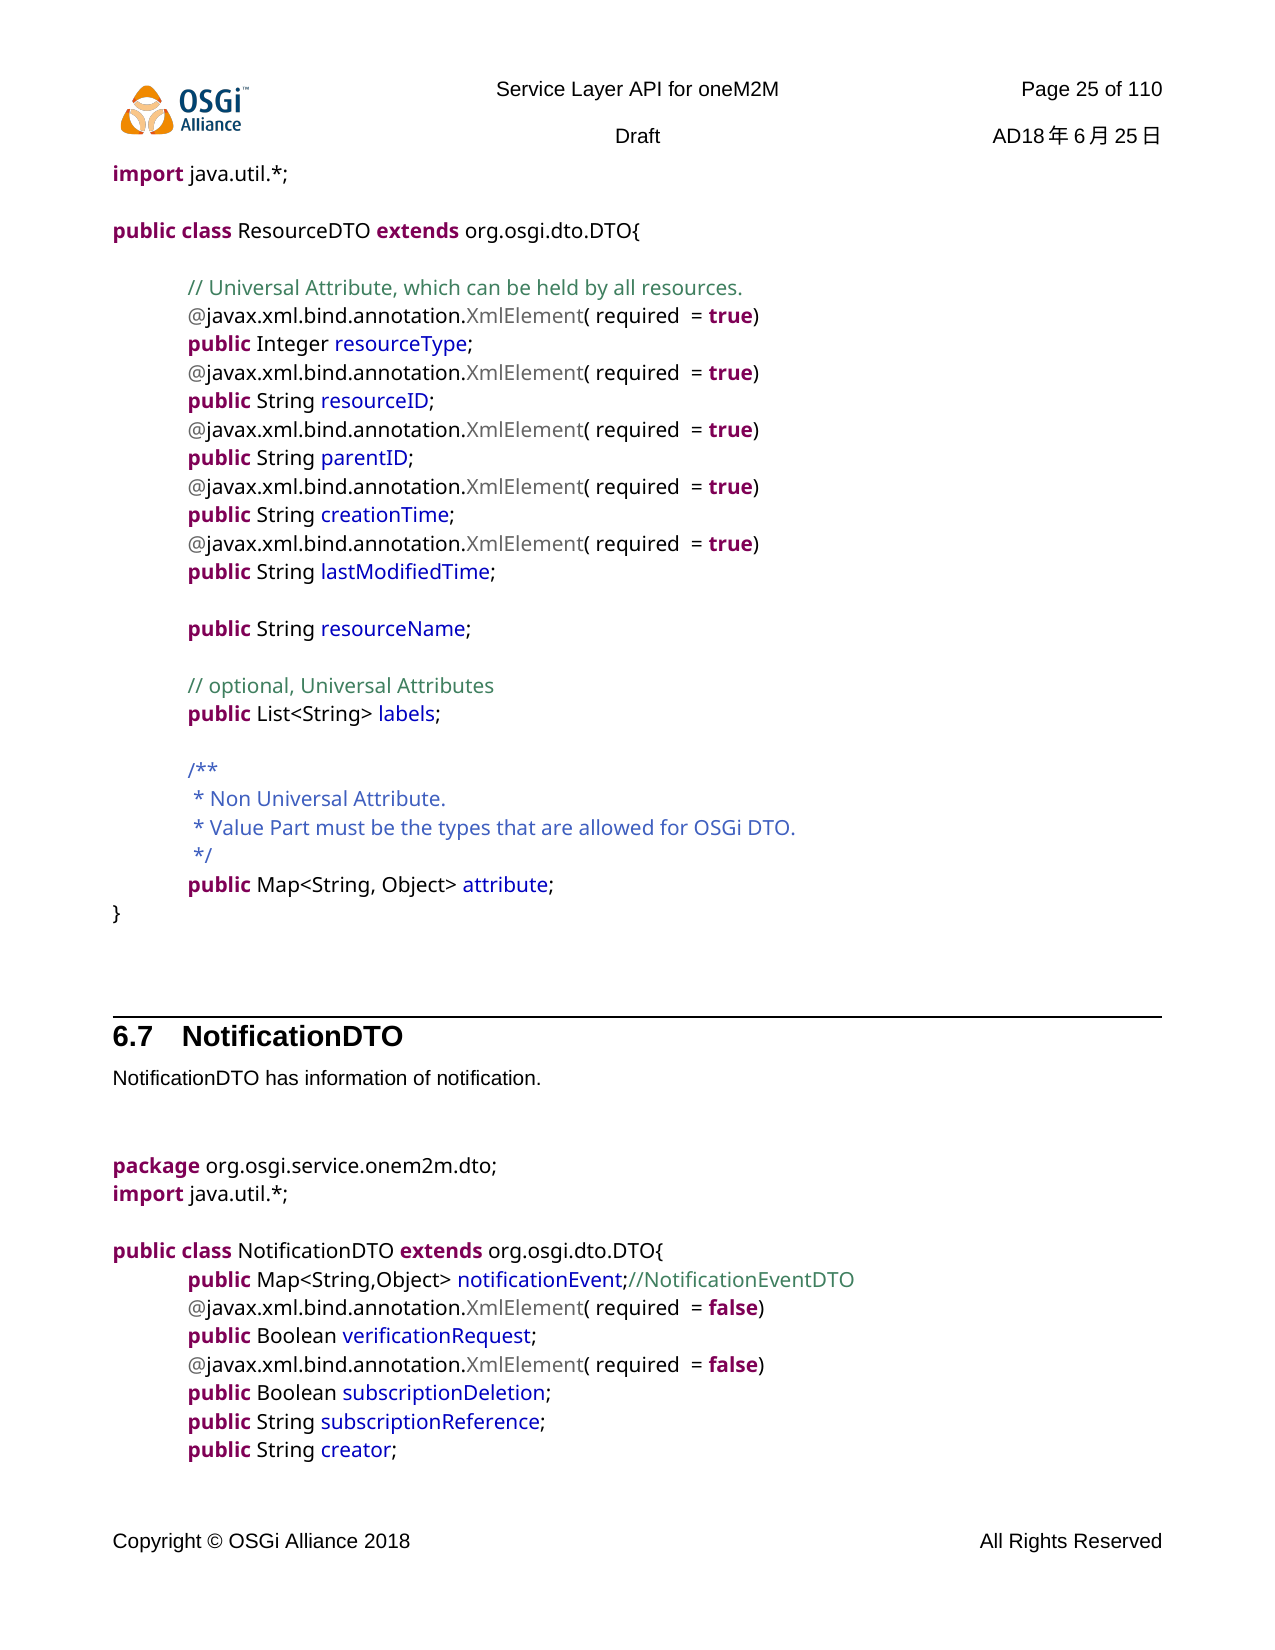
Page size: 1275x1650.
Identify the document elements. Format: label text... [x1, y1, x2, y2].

text // Universal Attribute, which can be held by all resources. [112, 273, 1162, 301]
text import java.util.*; [112, 159, 1162, 187]
text @javax.xml.bind.annotation.XmlElement( required = false) [112, 1350, 1162, 1378]
text public String creator; [112, 1435, 1162, 1464]
text */ [112, 841, 1162, 870]
text /** [112, 756, 1162, 784]
text public String parentID; [112, 443, 1162, 472]
text public Boolean verificationRequest; [112, 1322, 1162, 1350]
text // optional, Universal Attributes [112, 671, 1162, 699]
text } [112, 898, 1162, 927]
text @javax.xml.bind.annotation.XmlElement( required = true) [112, 358, 1162, 386]
text @javax.xml.bind.annotation.XmlElement( required = true) [112, 472, 1162, 500]
picture [113, 78, 257, 142]
text public String creationTime; [112, 500, 1162, 529]
text package org.osgi.service.onem2m.dto; [112, 1151, 1162, 1179]
subtitle NotificationDTO [112, 1017, 1162, 1053]
text public String subscriptionReference; [112, 1407, 1162, 1435]
text @javax.xml.bind.annotation.XmlElement( required = true) [112, 529, 1162, 557]
text public String resourceName; [112, 614, 1162, 642]
text public String resourceID; [112, 386, 1162, 415]
text public String lastModifiedTime; [112, 557, 1162, 586]
text public Boolean subscriptionDeletion; [112, 1378, 1162, 1407]
text public Integer resourceType; [112, 329, 1162, 358]
text public Map<String, Object> attribute; [112, 870, 1162, 898]
text @javax.xml.bind.annotation.XmlElement( required = true) [112, 301, 1162, 329]
text * Non Universal Attribute. [112, 784, 1162, 813]
text NotificationDTO has information of notification. [112, 1066, 1162, 1089]
text public class ResourceDTO extends org.osgi.dto.DTO{ [112, 216, 1162, 244]
text public class NotificationDTO extends org.osgi.dto.DTO{ [112, 1236, 1162, 1265]
text * Value Part must be the types that are allowed for OSGi DTO. [112, 813, 1162, 841]
text public Map<String,Object> notificationEvent;//NotificationEventDTO [112, 1265, 1162, 1293]
text public List<String> labels; [112, 699, 1162, 728]
text @javax.xml.bind.annotation.XmlElement( required = true) [112, 415, 1162, 443]
text @javax.xml.bind.annotation.XmlElement( required = false) [112, 1293, 1162, 1322]
text import java.util.*; [112, 1179, 1162, 1208]
